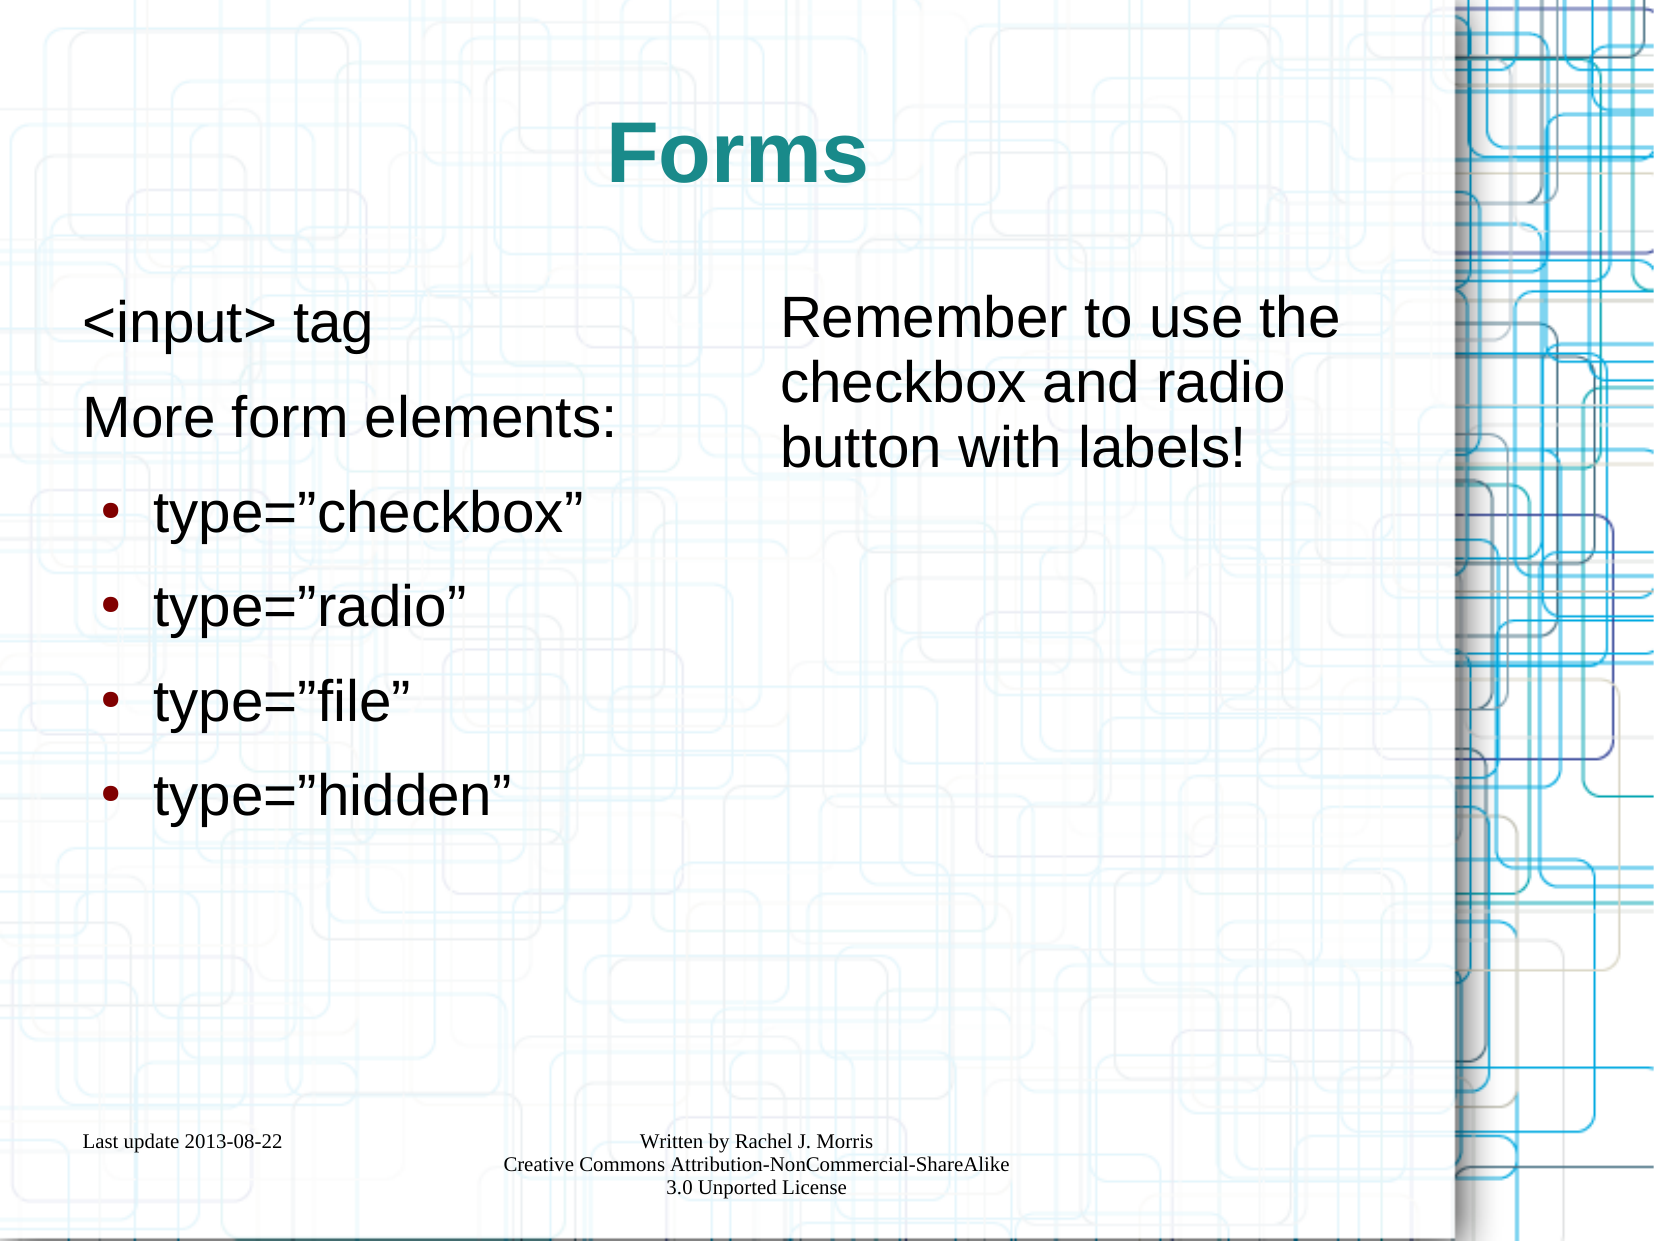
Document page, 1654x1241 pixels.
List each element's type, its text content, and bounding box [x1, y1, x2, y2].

list Remember to use the checkbox and radio button with labels! [780, 285, 1448, 1005]
picture [0, 0, 1654, 1241]
list <input> tag More form elements: type=”checkbox” type=”radio” type=”file” type=”hidden” [82, 290, 751, 1010]
title Forms [59, 49, 1418, 257]
